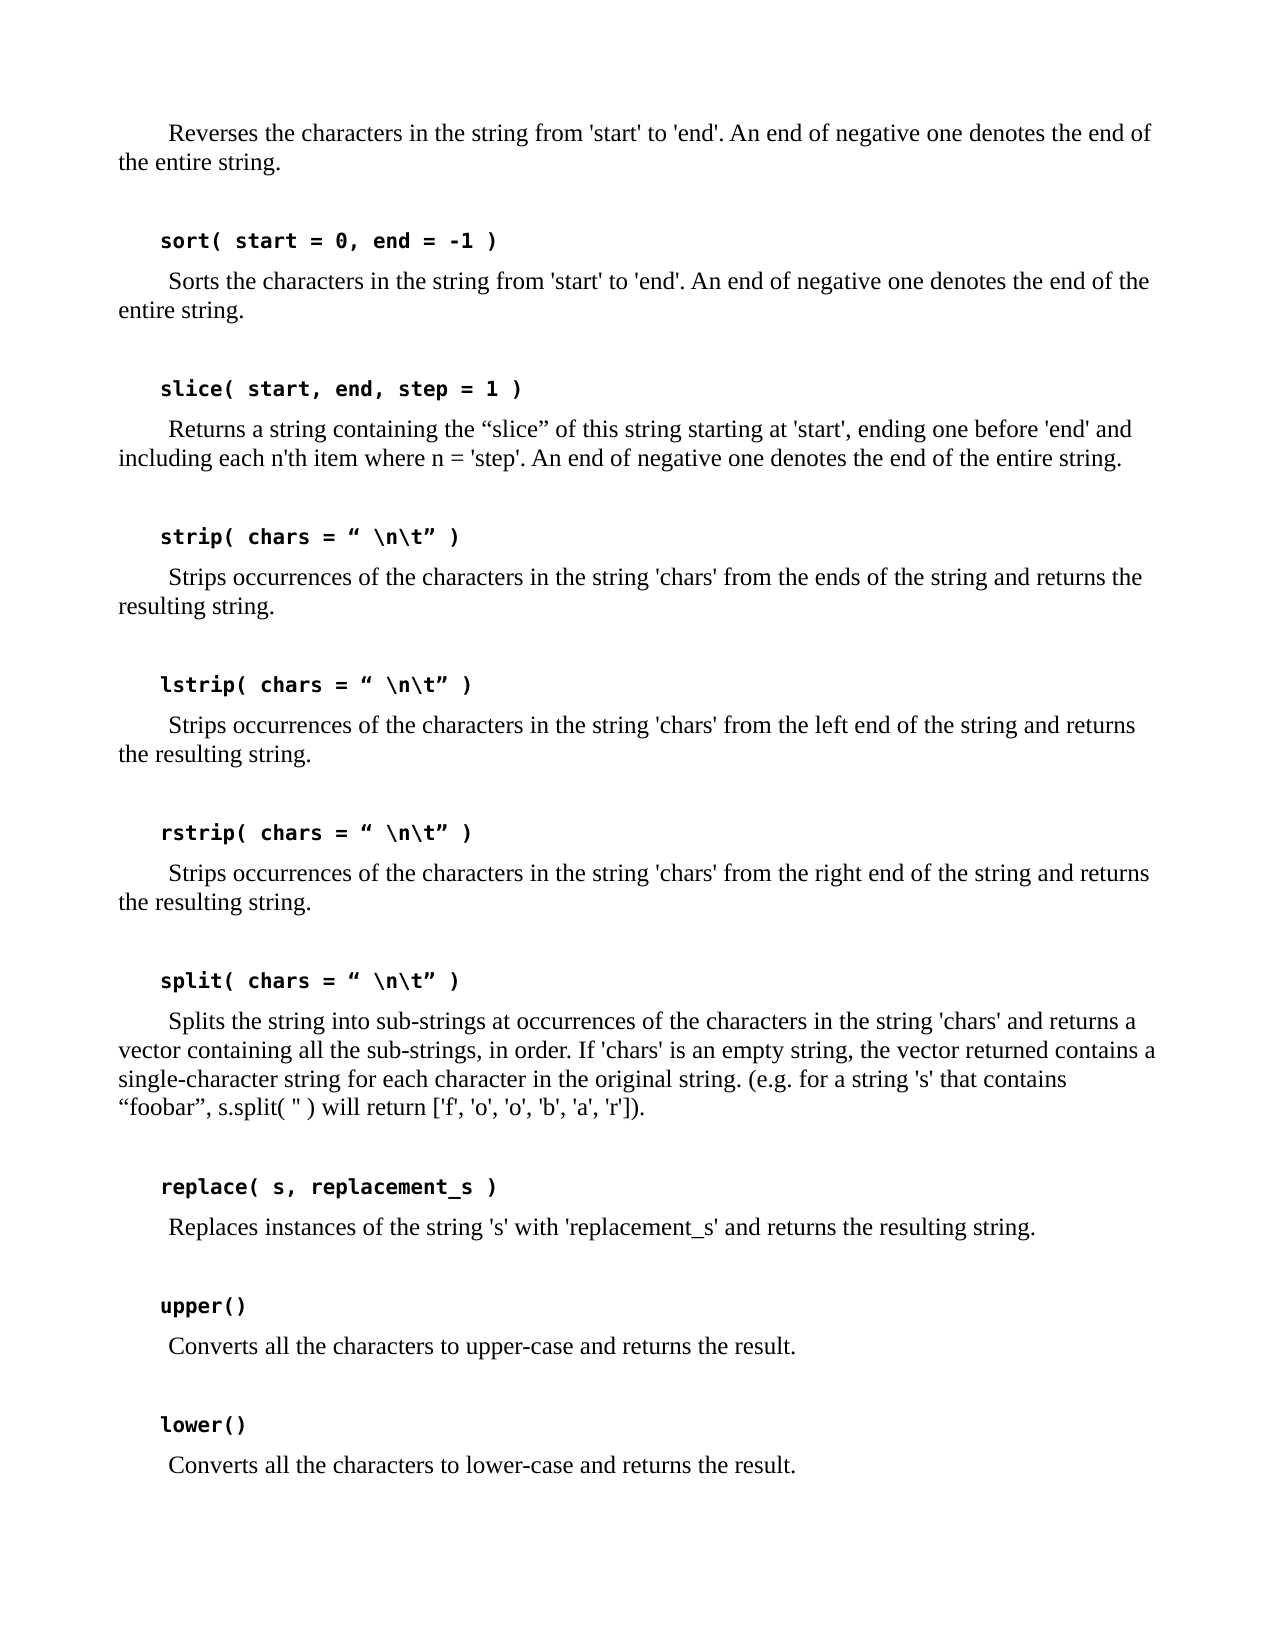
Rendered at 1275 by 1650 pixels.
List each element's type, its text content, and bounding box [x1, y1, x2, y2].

text Reverses the characters in the string from 'start' to 'end'. An end of negative one denotes the end of the entire string. [118, 118, 1157, 176]
text sort( start = 0, end = -1 ) [118, 229, 1157, 254]
text strip( chars = “ \n\t” ) [118, 525, 1157, 550]
text Returns a string containing the “slice” of this string starting at 'start', ending one before 'end' and including each n'th item where n = 'step'. An end of negative one denotes the end of the entire string. [118, 414, 1157, 472]
text Strips occurrences of the characters in the string 'chars' from the ends of the string and returns the resulting string. [118, 562, 1157, 620]
text Strips occurrences of the characters in the string 'chars' from the right end of the string and returns the resulting string. [118, 858, 1157, 916]
text upper() [118, 1294, 1157, 1318]
text Converts all the characters to upper-case and returns the result. [118, 1331, 1157, 1360]
text replace( s, replacement_s ) [118, 1175, 1157, 1199]
text slice( start, end, step = 1 ) [118, 377, 1157, 402]
text Sorts the characters in the string from 'start' to 'end'. An end of negative one denotes the end of the entire string. [118, 266, 1157, 324]
text Splits the string into sub-strings at occurrences of the characters in the string 'chars' and returns a vector containing all the sub-strings, in order. If 'chars' is an empty string, the vector returned contains a single-character string for each character in the original string. (e.g. for a string 's' that contains “foobar”, s.split( '' ) will return ['f', 'o', 'o', 'b', 'a', 'r']). [118, 1006, 1157, 1121]
text lstrip( chars = “ \n\t” ) [118, 673, 1157, 698]
text rstrip( chars = “ \n\t” ) [118, 821, 1157, 846]
text Converts all the characters to lower-case and returns the result. [118, 1450, 1157, 1479]
text Strips occurrences of the characters in the string 'chars' from the left end of the string and returns the resulting string. [118, 710, 1157, 768]
text split( chars = “ \n\t” ) [118, 969, 1157, 994]
text lower() [118, 1413, 1157, 1438]
text Replaces instances of the string 's' with 'replacement_s' and returns the resulting string. [118, 1212, 1157, 1241]
